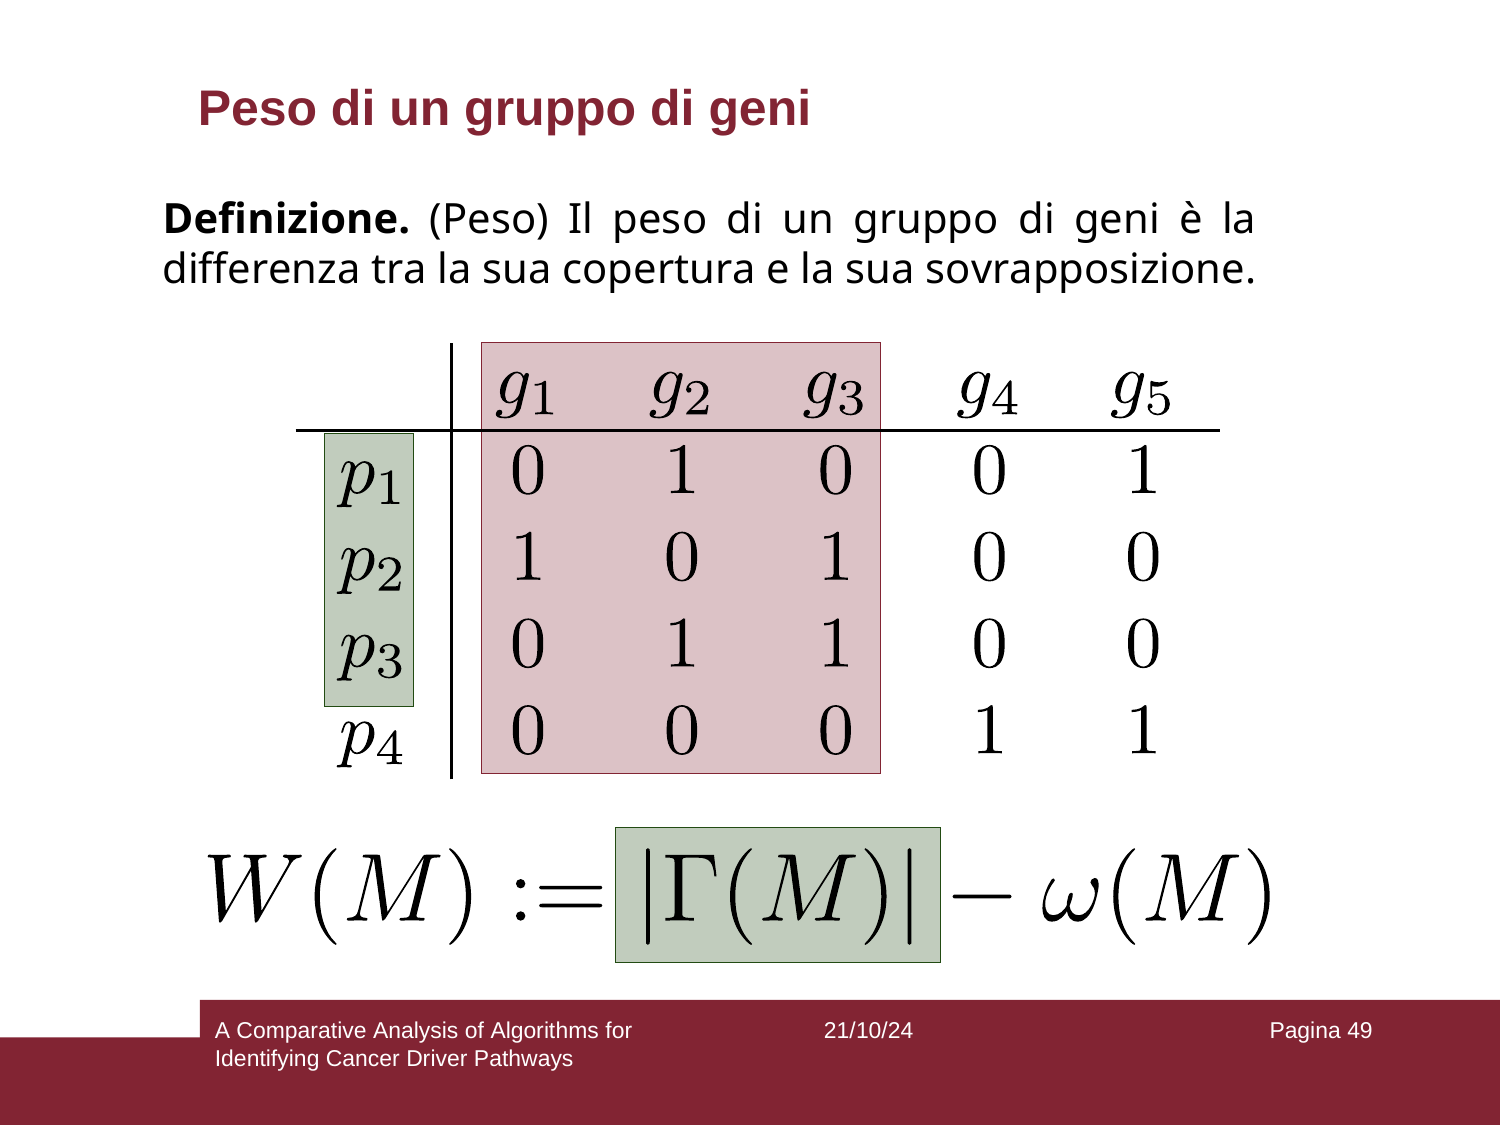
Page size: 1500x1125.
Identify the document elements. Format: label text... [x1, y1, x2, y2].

text_box [615, 945, 941, 963]
text_box Definizione. (Peso) Il peso di un gruppo di geni è la differenza tra la sua copertura e la sua sovrapposizione. [147, 184, 1359, 350]
text_box [615, 827, 941, 848]
picture [207, 848, 1270, 945]
text_box A Comparative Analysis of Algorithms for Identifying Cancer Driver Pathways [199, 1008, 676, 1084]
picture [295, 350, 1241, 786]
text_box Pagina <numero> [1074, 1008, 1388, 1084]
text_box 21/10/24 [712, 1008, 1026, 1084]
title Peso di un gruppo di geni [183, 67, 1400, 150]
